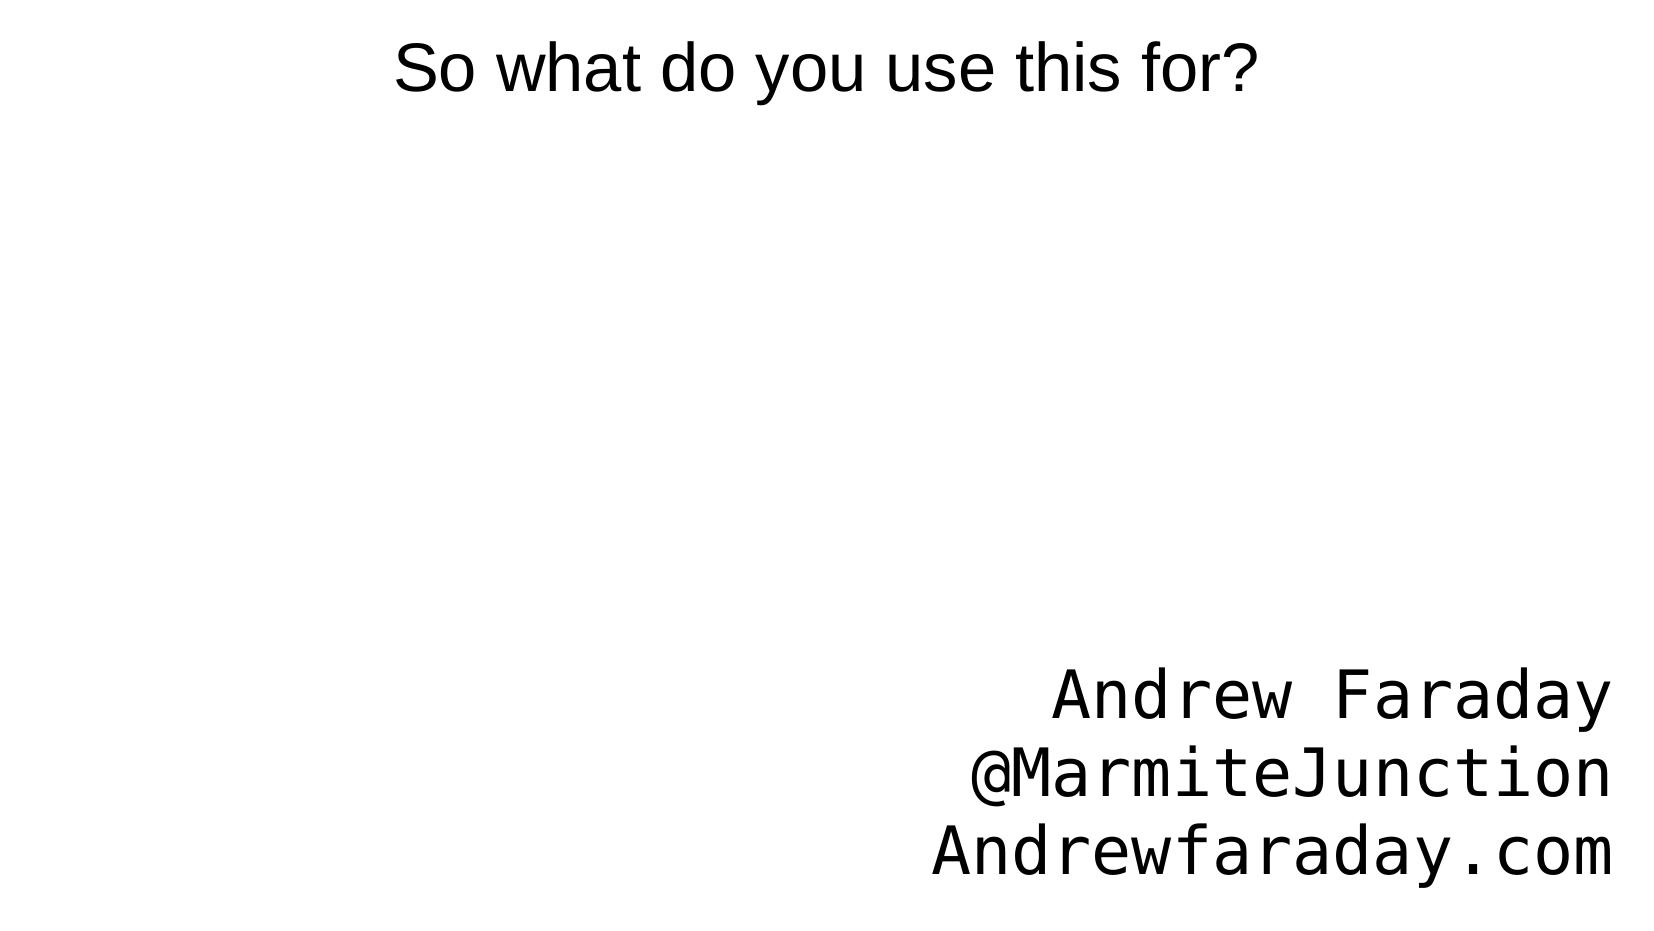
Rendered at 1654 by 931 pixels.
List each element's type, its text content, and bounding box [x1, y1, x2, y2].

text_box Andrew Faraday @MarmiteJunction Andrewfaraday.com [744, 649, 1630, 898]
title So what do you use this for? [82, 23, 1571, 111]
